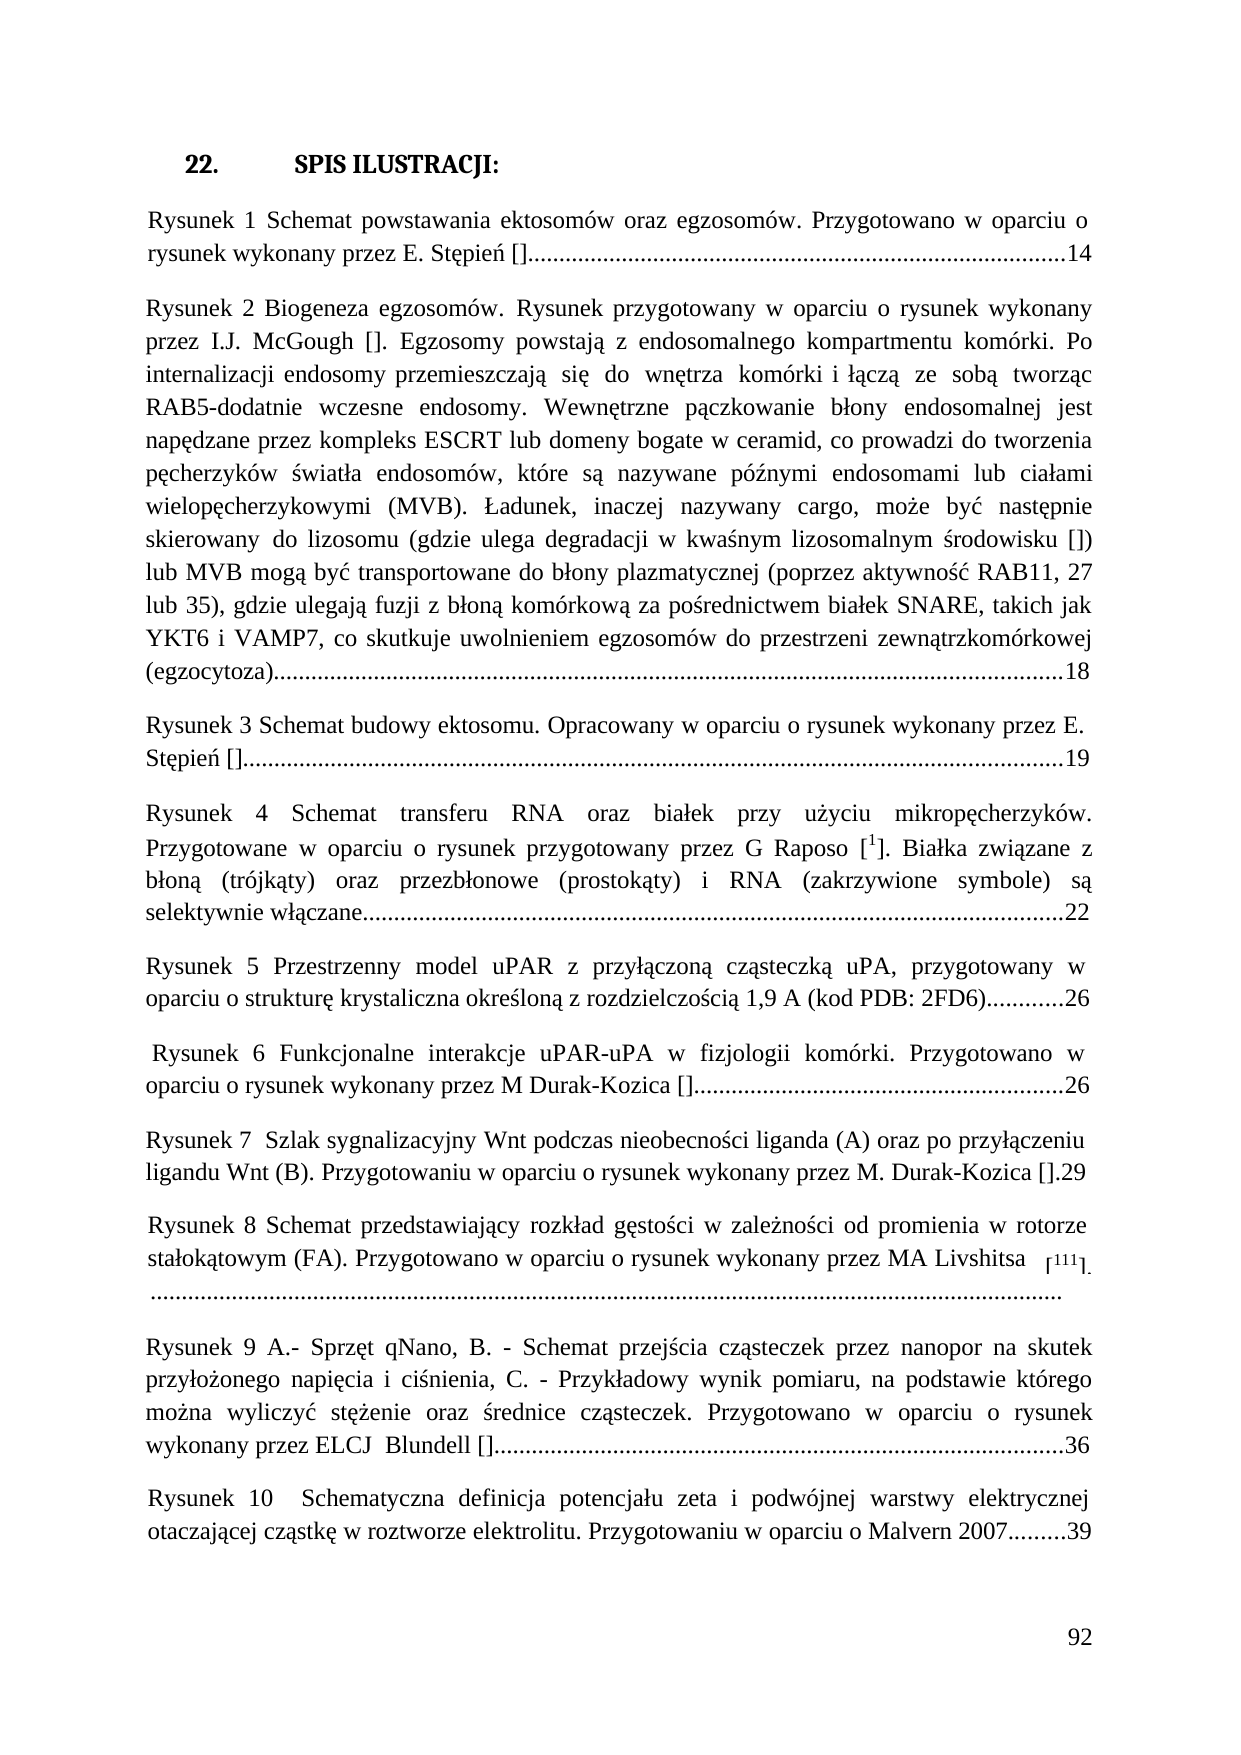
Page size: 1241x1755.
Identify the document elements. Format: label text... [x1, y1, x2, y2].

text 22. [185, 149, 225, 179]
text Rysunek 2 Biogeneza egzosomów. Rysunek przygotowany w oparciu o rysunek wykonany przez I.J. McGough []. Egzosomy powstają z endosomalnego kompartmentu komórki. Po internalizacji endosomy przemieszczają się do wnętrza komórki i łączą ze sobą tworząc RAB5-dodatnie wczesne endosomy. Wewnętrzne pączkowanie błony endosomalnej jest napędzane przez kompleks ESCRT lub domeny bogate w ceramid, co prowadzi do tworzenia pęcherzyków światła endosomów, które są nazywane późnymi endosomami lub ciałami wielopęcherzykowymi (MVB). Ładunek, inaczej nazywany cargo, może być następnie skierowany do lizosomu (gdzie ulega degradacji w kwaśnym lizosomalnym środowisku []) lub MVB mogą być transportowane do błony plazmatycznej (poprzez aktywność RAB11, 27 lub 35), gdzie ulegają fuzji z błoną komórkową za pośrednictwem białek SNARE, takich jak YKT6 i VAMP7, co skutkuje uwolnieniem egzosomów do przestrzeni zewnątrzkomórkowej (egzocytoza). 18 [145, 293, 1093, 685]
text Rysunek 6 Funkcjonalne interakcje uPAR-uPA w fizjologii komórki. Przygotowano w oparciu o rysunek wykonany przez M Durak-Kozica [] 26 [145, 1038, 1092, 1099]
text 92 [1068, 1624, 1095, 1651]
text Rysunek 4 Schemat transferu RNA oraz białek przy użyciu mikropęcherzyków. Przygotowane w oparciu o rysunek przygotowany przez G Raposo [1]. Białka związane z błoną (trójkąty) oraz przezbłonowe (prostokąty) i RNA (zakrzywione symbole) są selektywnie włączane 22 [145, 798, 1093, 926]
text Schemat powstawania ektosomów oraz egzosomów. Przygotowano w oparciu o [266, 206, 1094, 234]
text SPIS ILUSTRACJI: [295, 149, 508, 179]
text Rysunek 1 [147, 206, 259, 234]
text Schematyczna definicja potencjału zeta i podwójnej warstwy elektrycznej [301, 1485, 1094, 1512]
text Rysunek 10 [147, 1485, 276, 1512]
text [111]. [1045, 1242, 1095, 1274]
text Rysunek 9 A.- Sprzęt qNano, B. - Schemat przejścia cząsteczek przez nanopor na skutek przyłożonego napięcia i ciśnienia, C. - Przykładowy wynik pomiaru, na podstawie którego można wyliczyć stężenie oraz średnice cząsteczek. Przygotowano w oparciu o rysunek wykonany przez ELCJ Blundell [] 36 [145, 1332, 1093, 1458]
text Rysunek 3 Schemat budowy ektosomu. Opracowany w oparciu o rysunek wykonany przez E. Stępień [] 19 [145, 711, 1092, 772]
text otaczającej cząstkę w roztworze elektrolitu. Przygotowaniu w oparciu o Malvern 2007. 39 [147, 1518, 1094, 1545]
text .................................................................................................................................................. 33 [150, 1278, 1094, 1307]
text Rysunek 7 Szlak sygnalizacyjny Wnt podczas nieobecności liganda (A) oraz po przyłączeniu ligandu Wnt (B). Przygotowaniu w oparciu o rysunek wykonany przez M. Durak-Kozica [].29 [145, 1125, 1093, 1186]
text stałokątowym (FA). Przygotowano w oparciu o rysunek wykonany przez MA Livshitsa [147, 1245, 1033, 1272]
text rysunek wykonany przez E. Stępień []. 14 [147, 239, 1094, 267]
text Rysunek 8 Schemat przedstawiający rozkład gęstości w zależności od promienia w rotorze [147, 1212, 1094, 1239]
text Rysunek 5 Przestrzenny model uPAR z przyłączoną cząsteczką uPA, przygotowany w oparciu o strukturę krystaliczna określoną z rozdzielczością 1,9 A (kod PDB: 2FD6) 26 [145, 951, 1092, 1012]
